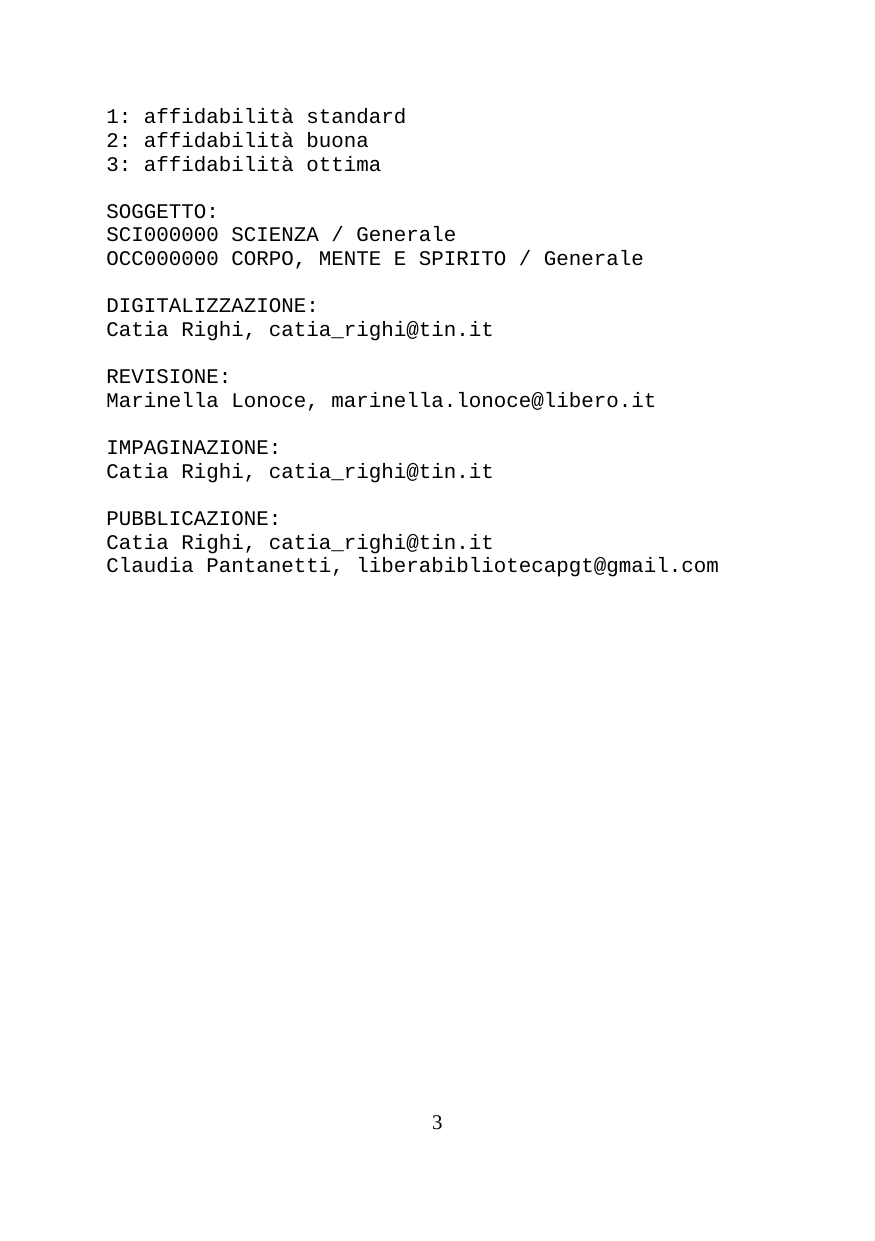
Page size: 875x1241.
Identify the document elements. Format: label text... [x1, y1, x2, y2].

text PUBBLICAZIONE: [106, 508, 768, 532]
text Marinella Lonoce, marinella.lonoce@libero.it [106, 390, 768, 414]
text REVISIONE: [106, 366, 768, 390]
text Catia Righi, catia_righi@tin.it [106, 461, 768, 484]
text IMPAGINAZIONE: [106, 437, 768, 461]
text 1: affidabilità standard [106, 106, 768, 130]
text Claudia Pantanetti, liberabibliotecapgt@gmail.com [106, 556, 768, 579]
text DIGITALIZZAZIONE: [106, 295, 768, 319]
text SOGGETTO: [106, 201, 768, 224]
text 2: affidabilità buona [106, 130, 768, 153]
text OCC000000 CORPO, MENTE E SPIRITO / Generale [106, 248, 768, 272]
text Catia Righi, catia_righi@tin.it [106, 319, 768, 343]
text Catia Righi, catia_righi@tin.it [106, 532, 768, 556]
text 3: affidabilità ottima [106, 153, 768, 177]
text SCI000000 SCIENZA / Generale [106, 224, 768, 248]
